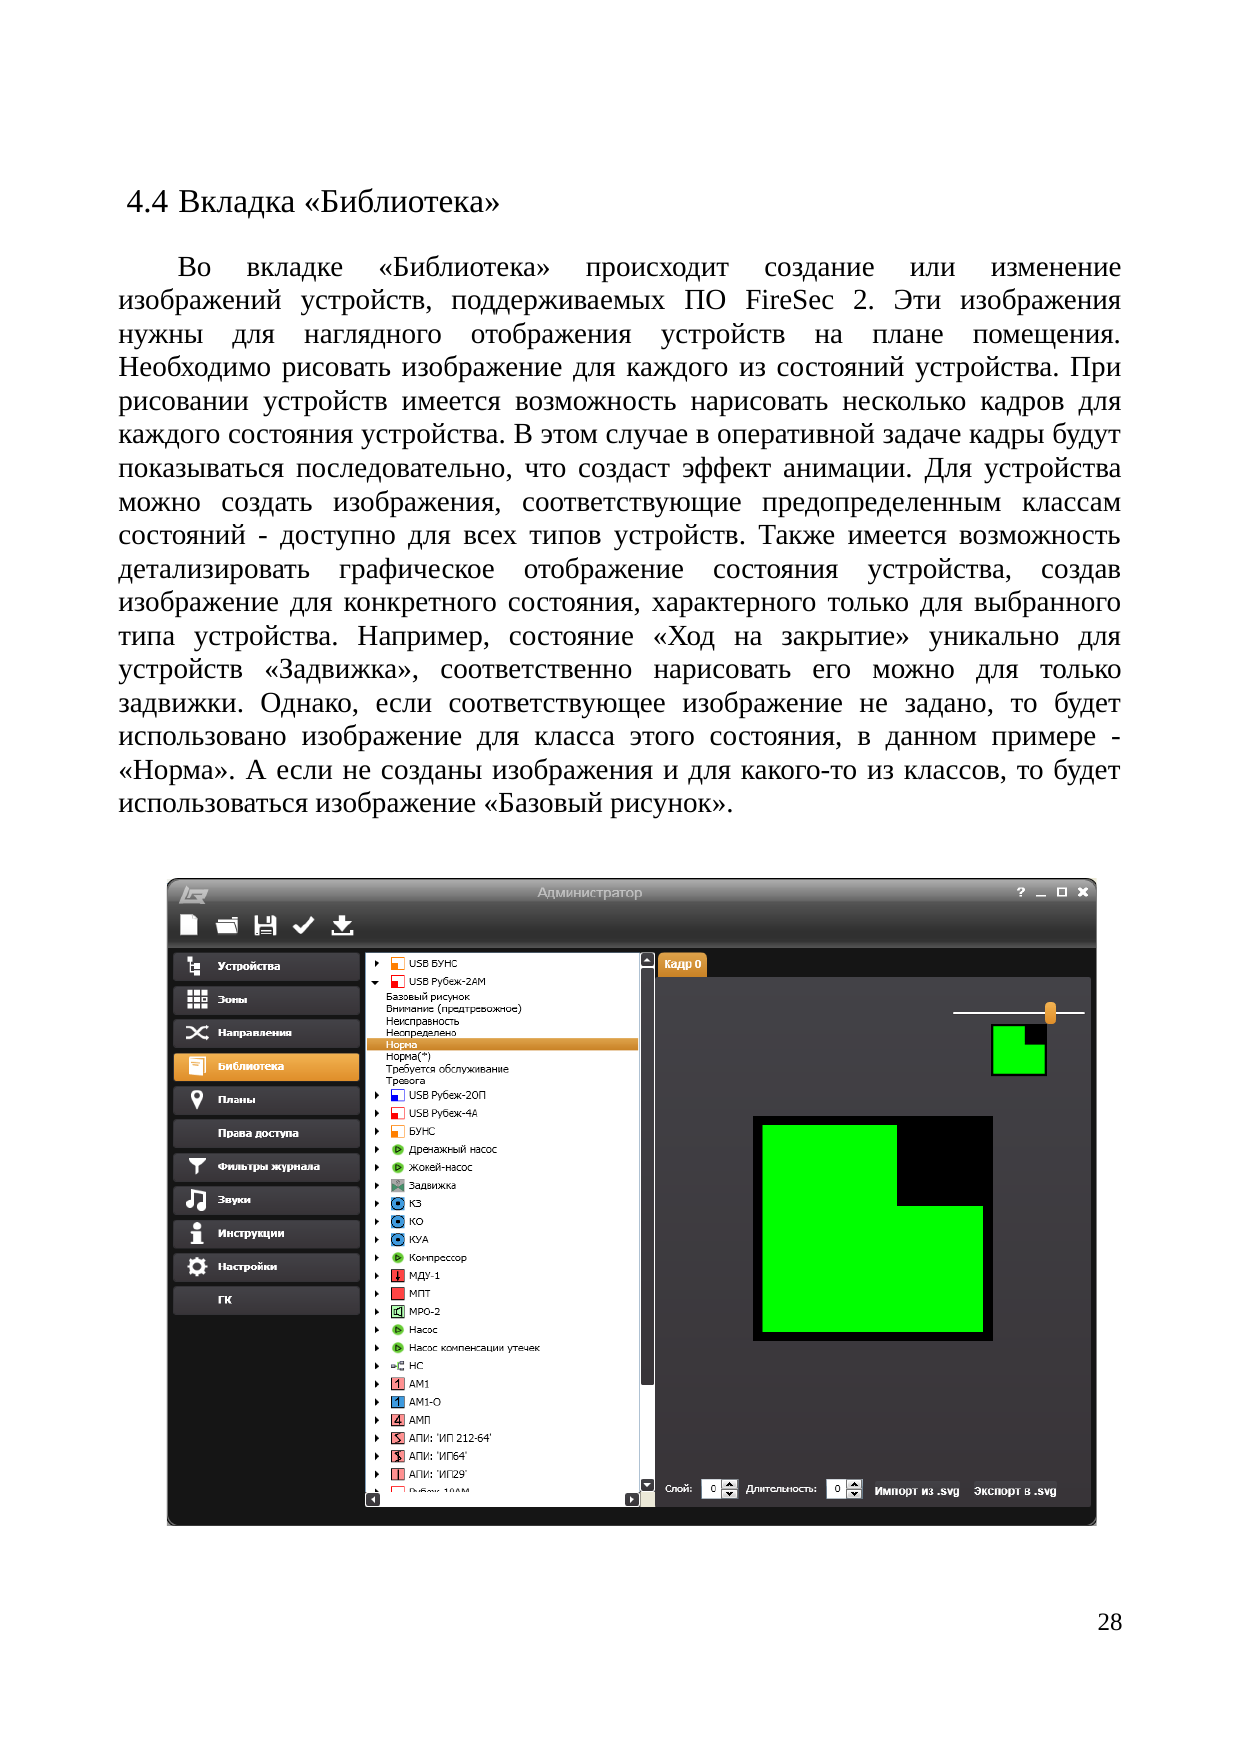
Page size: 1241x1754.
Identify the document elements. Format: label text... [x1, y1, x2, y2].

text Во вкладке «Библиотека» происходит создание или изменение изображений устройств, поддерживаемых ПО FireSec 2. Эти изображения нужны для наглядного отображения устройств на плане помещения. Необходимо рисовать изображение для каждого из состояний устройства. При рисовании устройств имеется возможность нарисовать несколько кадров для каждого состояния устройства. В этом случае в оперативной задаче кадры будут показываться последовательно, что создаст эффект анимации. Для устройства можно создать изображения, соответствующие предопределенным классам состояний - доступно для всех типов устройств. Также имеется возможность детализировать графическое отображение состояния устройства, создав изображение для конкретного состояния, характерного только для выбранного типа устройства. Например, состояние «Ход на закрытие» уникально для устройств «Задвижка», соответственно нарисовать его можно для только задвижки. Однако, если соответствующее изображение не задано, то будет использовано изображение для класса этого состояния, в данном примере - «Норма». А если не созданы изображения и для какого-то из классов, то будет использоваться изображение «Базовый рисунок». [118, 249, 1122, 819]
picture [166, 878, 1097, 1526]
subtitle Вкладка «Библиотека» [118, 181, 1122, 219]
